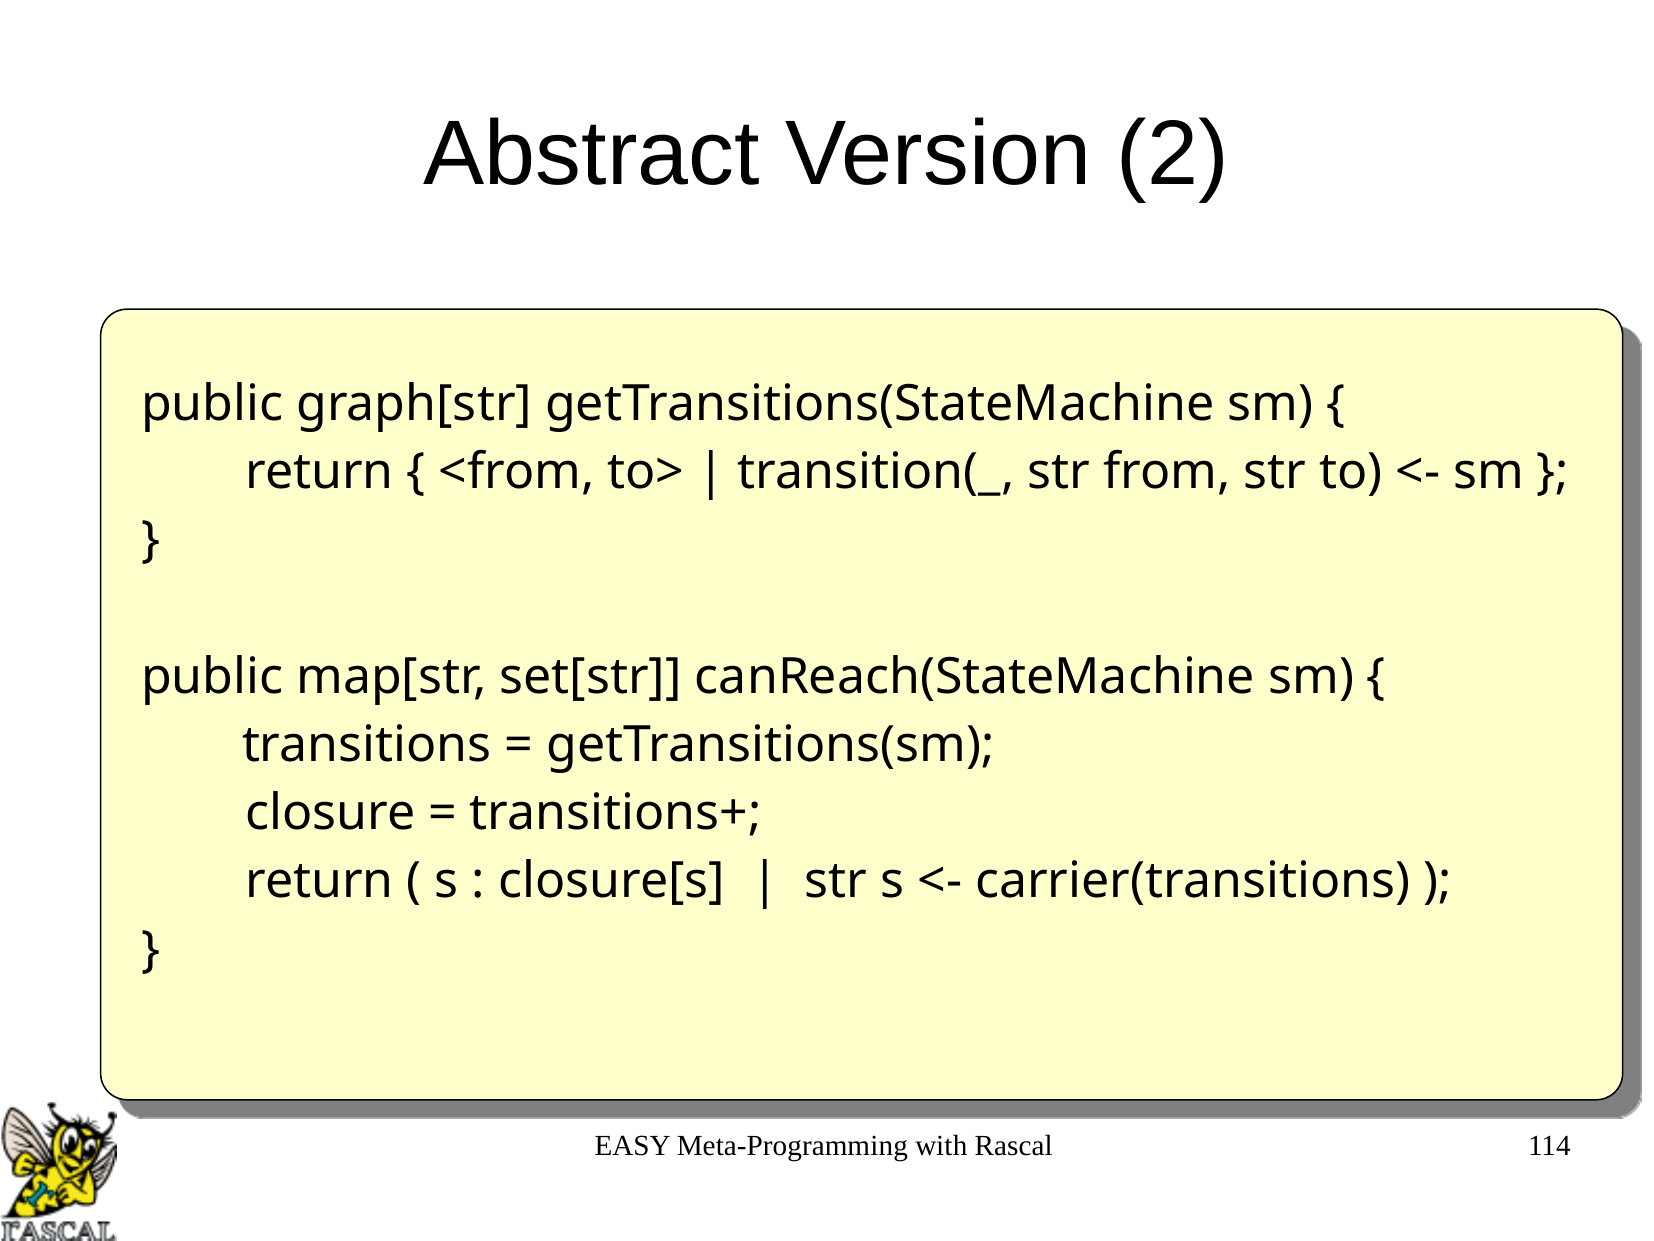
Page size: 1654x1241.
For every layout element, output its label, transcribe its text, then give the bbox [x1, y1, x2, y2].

text_box public graph[str] getTransitions(StateMachine sm) { return { <from, to> | transition(_, str from, str to) <- sm }; } public map[str, set[str]] canReach(StateMachine sm) { transitions = getTransitions(sm); closure = transitions+; return ( s : closure[s] | str s <- carrier(transitions) ); } [126, 290, 1654, 1071]
picture [0, 1102, 117, 1241]
text_box [100, 309, 1623, 1100]
title Abstract Version (2) [82, 56, 1571, 250]
